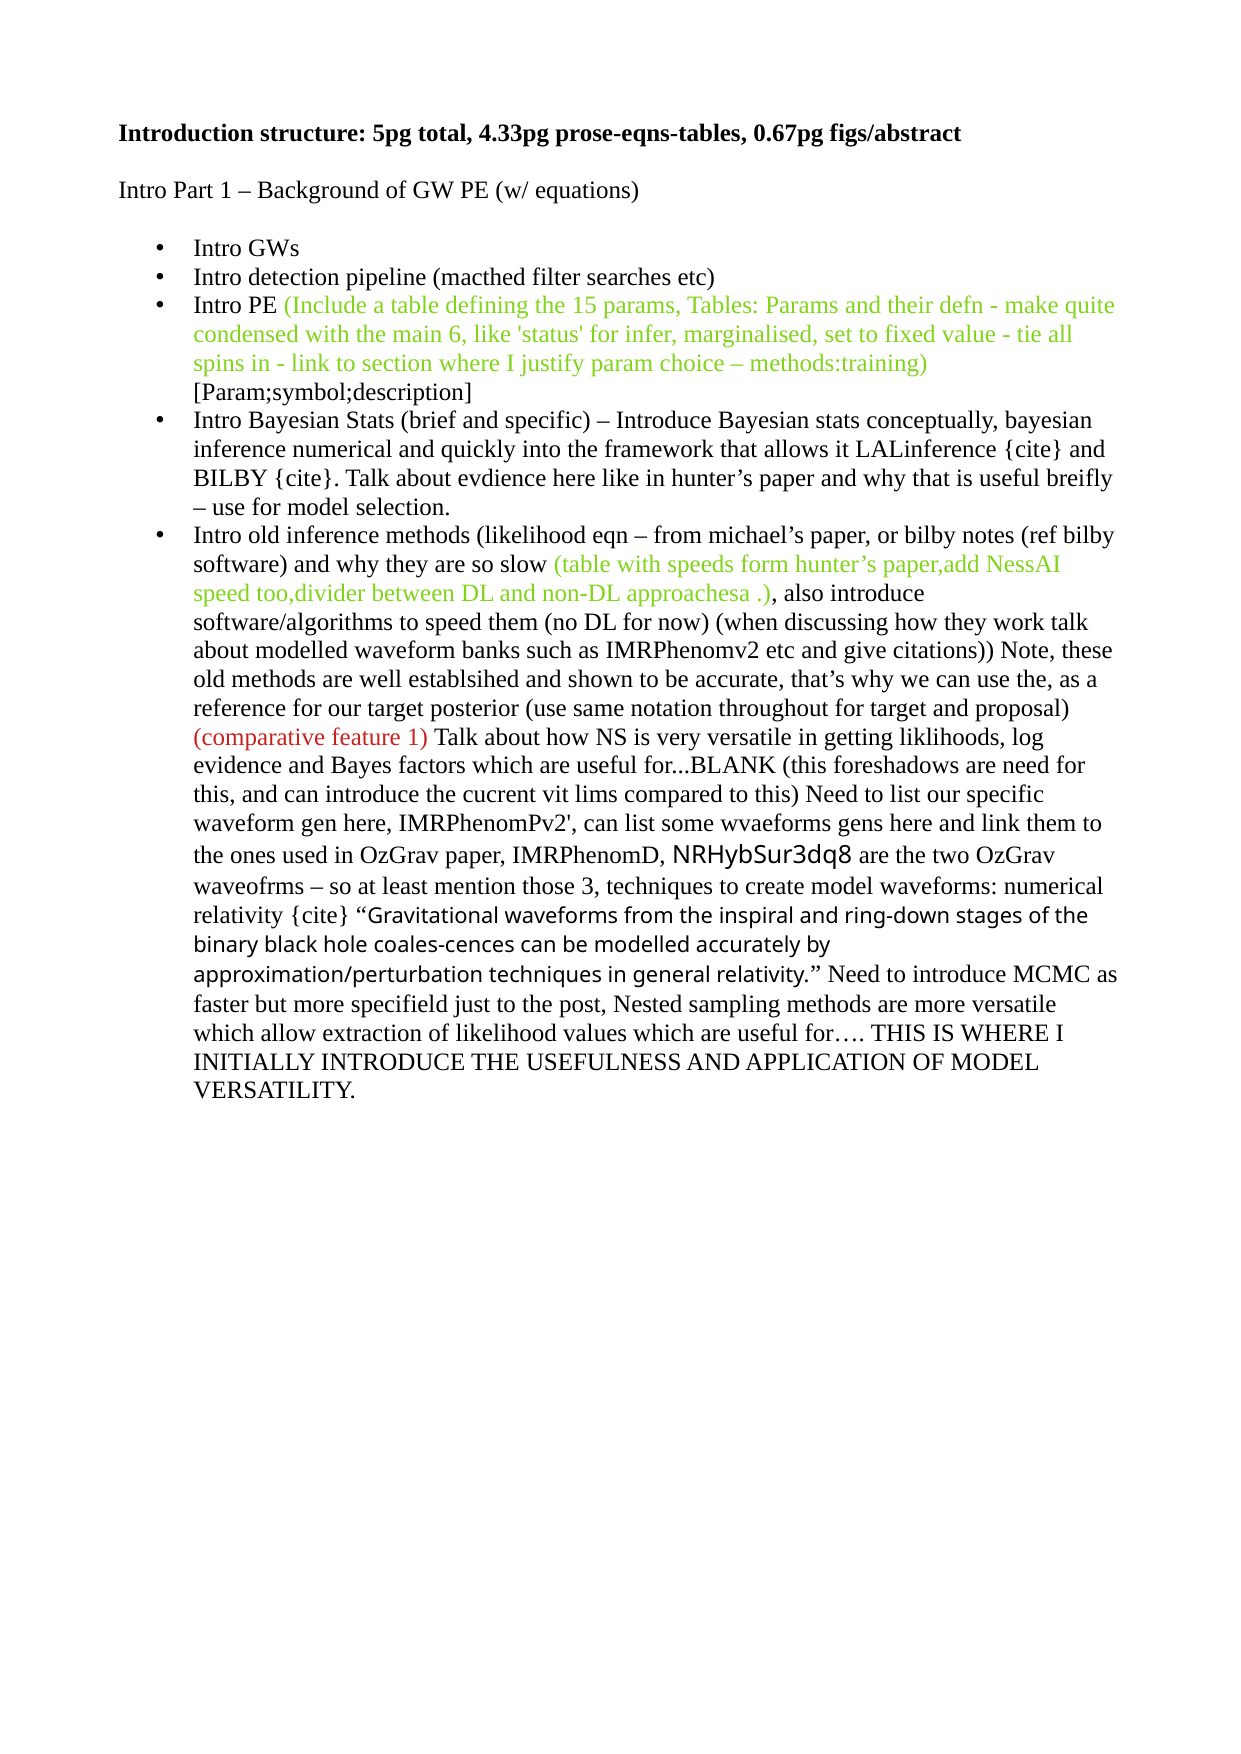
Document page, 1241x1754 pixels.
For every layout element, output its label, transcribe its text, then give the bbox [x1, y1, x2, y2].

list Intro PE (Include a table defining the 15 params, Tables: Params and their defn - make quite condensed with the main 6, like 'status' for infer, marginalised, set to fixed value - tie all spins in - link to section where I justify param choice – methods:training) [Param;symbol;description] [156, 291, 1122, 406]
text Introduction structure: 5pg total, 4.33pg prose-eqns-tables, 0.67pg figs/abstract [118, 118, 1122, 147]
list Intro old inference methods (likelihood eqn – from michael’s paper, or bilby notes (ref bilby software) and why they are so slow (table with speeds form hunter’s paper,add NessAI speed too,divider between DL and non-DL approachesa .), also introduce software/algorithms to speed them (no DL for now) (when discussing how they work talk about modelled waveform banks such as IMRPhenomv2 etc and give citations)) Note, these old methods are well establsihed and shown to be accurate, that’s why we can use the, as a reference for our target posterior (use same notation throughout for target and proposal) (comparative feature 1) Talk about how NS is very versatile in getting liklihoods, log evidence and Bayes factors which are useful for...BLANK (this foreshadows are need for this, and can introduce the cucrent vit lims compared to this) Need to list our specific waveform gen here, IMRPhenomPv2', can list some wvaeforms gens here and link them to the ones used in OzGrav paper, IMRPhenomD, NRHybSur3dq8 are the two OzGrav waveofrms – so at least mention those 3, techniques to create model waveforms: numerical relativity {cite} “Gravitational waveforms from the inspiral and ring-down stages of the binary black hole coales-cences can be modelled accurately by approximation/perturbation techniques in general relativity.” Need to introduce MCMC as faster but more specifield just to the post, Nested sampling methods are more versatile which allow extraction of likelihood values which are useful for…. THIS IS WHERE I INITIALLY INTRODUCE THE USEFULNESS AND APPLICATION OF MODEL VERSATILITY. [156, 521, 1122, 1104]
text Intro Part 1 – Background of GW PE (w/ equations) [118, 176, 1122, 204]
list Intro GWs [156, 233, 1122, 262]
list Intro detection pipeline (macthed filter searches etc) [156, 262, 1122, 291]
list Intro Bayesian Stats (brief and specific) – Introduce Bayesian stats conceptually, bayesian inference numerical and quickly into the framework that allows it LALinference {cite} and BILBY {cite}. Talk about evdience here like in hunter’s paper and why that is useful breifly – use for model selection. [156, 406, 1122, 521]
